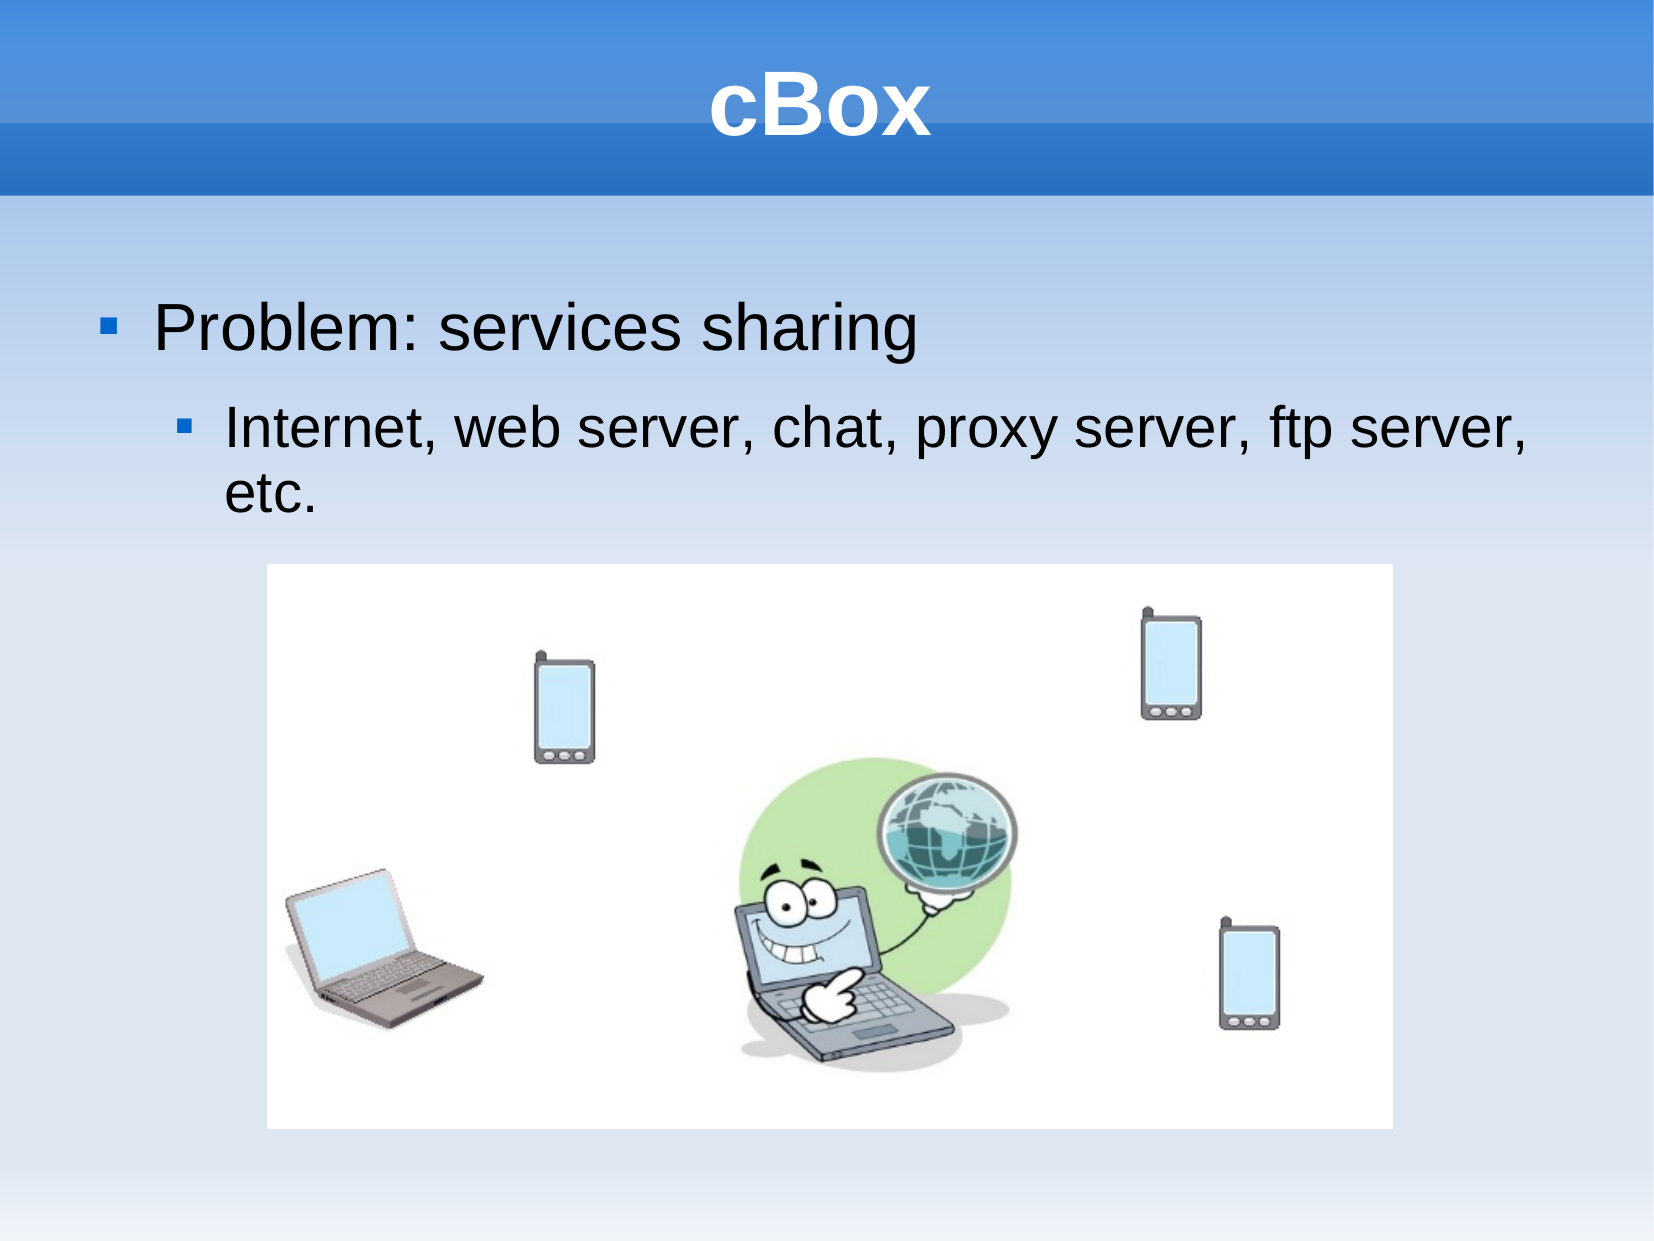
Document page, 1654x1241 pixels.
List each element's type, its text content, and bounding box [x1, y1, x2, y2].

title cBox [76, 0, 1565, 208]
picture [0, 0, 1654, 1241]
list Problem: services sharing Internet, web server, chat, proxy server, ftp server, etc. [82, 290, 1571, 1109]
